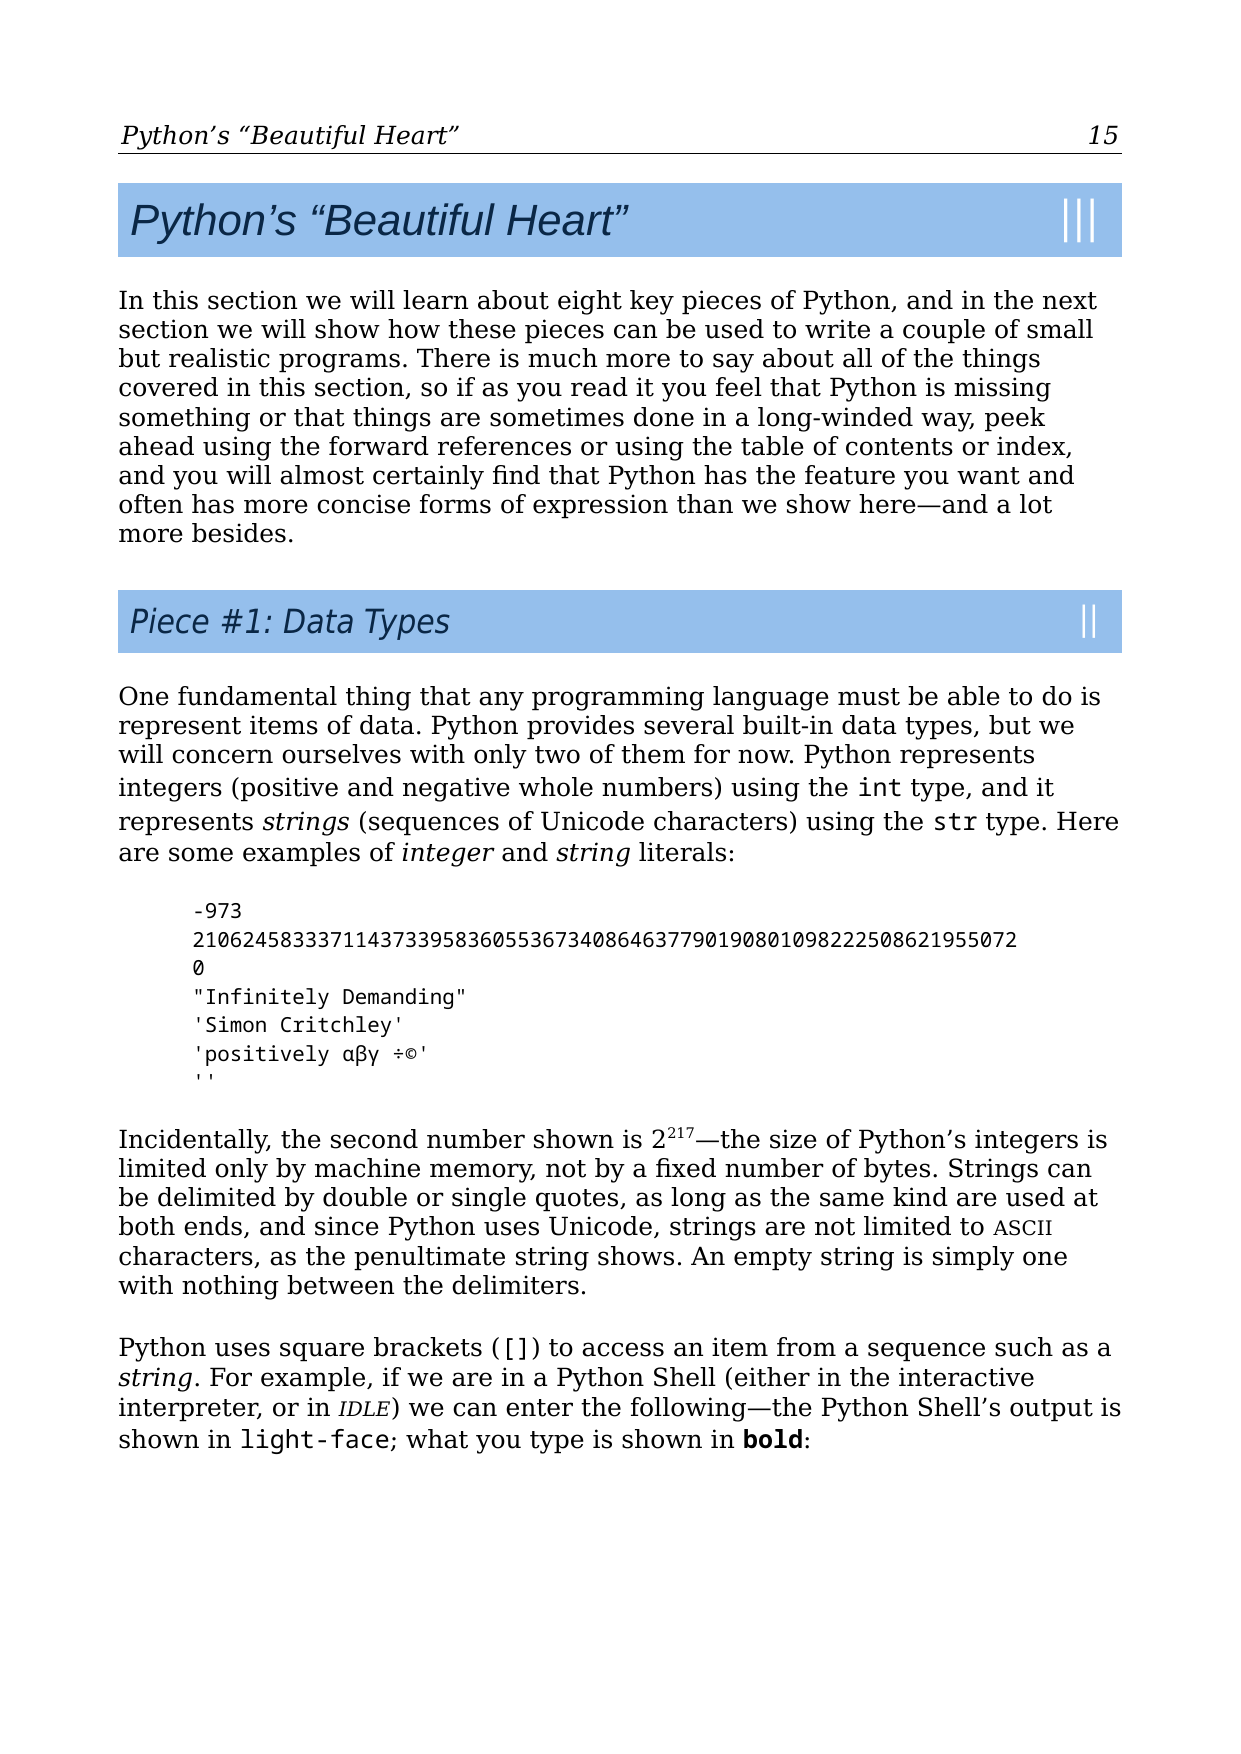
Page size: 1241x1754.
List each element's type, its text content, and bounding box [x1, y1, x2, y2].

text 210624583337114373395836055367340864637790190801098222508621955072 [192, 925, 1122, 953]
text 'positively αβγ ÷©' [192, 1039, 1122, 1067]
text -973 [192, 897, 1122, 925]
text In this section we will learn about eight key pieces of Python, and in the next section we will show how these pieces can be used to write a couple of small but realistic programs. There is much more to say about all of the things covered in this section, so if as you read it you feel that Python is missing something or that things are sometimes done in a long-winded way, peek ahead using the forward references or using the table of contents or index, and you will almost certainly find that Python has the feature you want and often has more concise forms of expression than we show here—and a lot more besides. [118, 286, 1122, 548]
text || [1063, 599, 1098, 638]
text 'Simon Critchley' [192, 1010, 1122, 1039]
subtitle Piece #1: Data Types [118, 590, 1122, 653]
text '' [192, 1067, 1122, 1096]
text "Infinitely Demanding" [192, 982, 1122, 1010]
text 0 [192, 953, 1122, 982]
text One fundamental thing that any programming language must be able to do is represent items of data. Python provides several built-in data types, but we will concern ourselves with only two of them for now. Python represents integers (positive and negative whole numbers) using the int type, and it represents strings (sequences of Unicode characters) using the str type. Here are some examples of integer and string literals: [118, 682, 1122, 867]
text Incidentally, the second number shown is 2217—the size of Python’s integers is limited only by machine memory, not by a fixed number of bytes. Strings can be delimited by double or single quotes, as long as the same kind are used at both ends, and since Python uses Unicode, strings are not limited to ascii characters, as the penultimate string shows. An empty string is simply one with nothing between the delimiters. [118, 1125, 1122, 1300]
subtitle Python’s “Beautiful Heart” [118, 183, 1122, 257]
text ||| [1039, 191, 1098, 242]
text Python uses square brackets ([]) to access an item from a sequence such as a string. For example, if we are in a Python Shell (either in the interactive interpreter, or in idle) we can enter the following—the Python Shell’s output is shown in light-face; what you type is shown in bold: [118, 1329, 1122, 1456]
